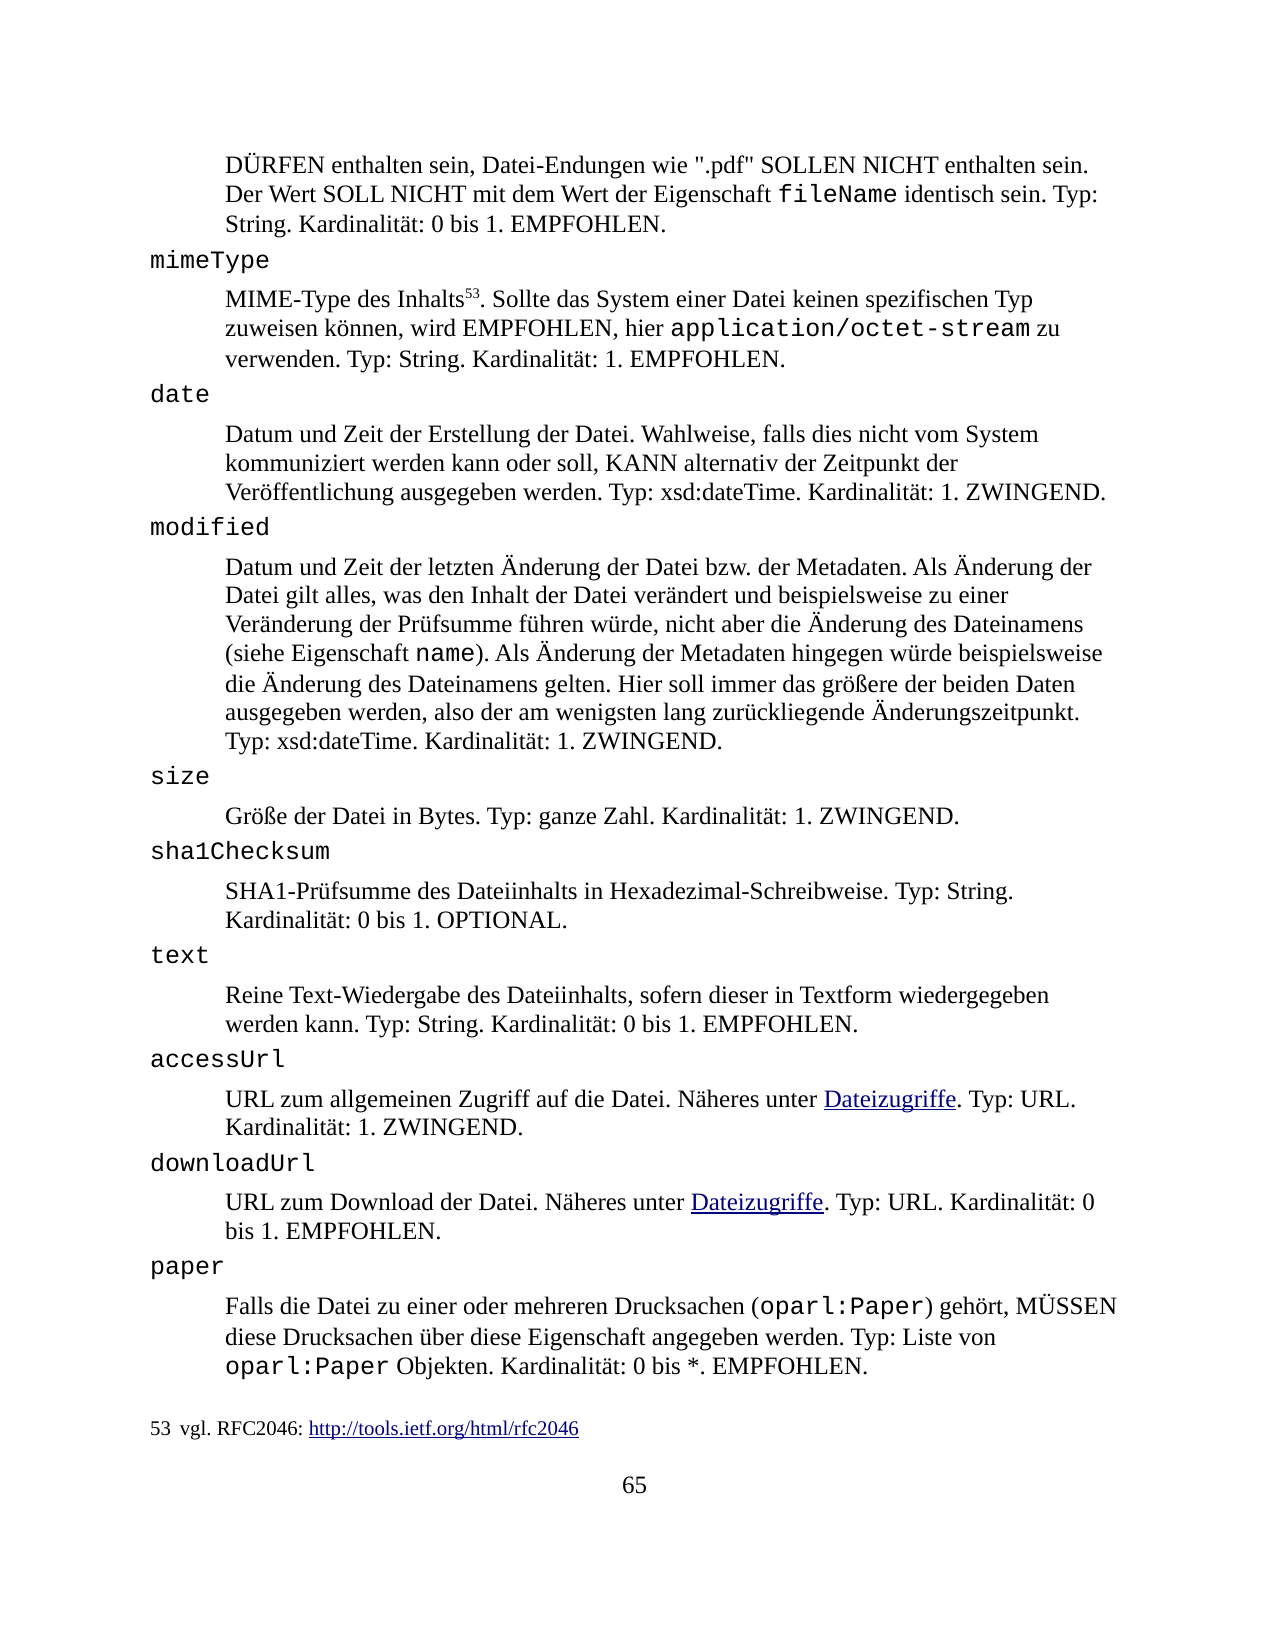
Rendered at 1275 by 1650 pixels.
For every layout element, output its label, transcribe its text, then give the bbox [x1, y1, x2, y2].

text Falls die Datei zu einer oder mehreren Drucksachen (oparl:Paper) gehört, MÜSSEN diese Drucksachen über diese Eigenschaft angegeben werden. Typ: Liste von oparl:Paper Objekten. Kardinalität: 0 bis *. EMPFOHLEN. [225, 1291, 1125, 1382]
text sha1Checksum [150, 839, 1125, 867]
text DÜRFEN enthalten sein, Datei-Endungen wie ".pdf" SOLLEN NICHT enthalten sein. Der Wert SOLL NICHT mit dem Wert der Eigenschaft fileName identisch sein. Typ: String. Kardinalität: 0 bis 1. EMPFOHLEN. [225, 150, 1125, 238]
text Reine Text-Wiedergabe des Dateiinhalts, sofern dieser in Textform wiedergegeben werden kann. Typ: String. Kardinalität: 0 bis 1. EMPFOHLEN. [225, 980, 1125, 1037]
text URL zum allgemeinen Zugriff auf die Datei. Näheres unter Dateizugriffe. Typ: URL. Kardinalität: 1. ZWINGEND. [225, 1084, 1125, 1141]
text modified [150, 514, 1125, 543]
text MIME-Type des Inhalts. Sollte das System einer Datei keinen spezifischen Typ zuweisen können, wird EMPFOHLEN, hier application/octet-stream zu verwenden. Typ: String. Kardinalität: 1. EMPFOHLEN. [225, 284, 1125, 373]
text Datum und Zeit der letzten Änderung der Datei bzw. der Metadaten. Als Änderung der Datei gilt alles, was den Inhalt der Datei verändert und beispielsweise zu einer Veränderung der Prüfsumme führen würde, nicht aber die Änderung des Dateinamens (siehe Eigenschaft name). Als Änderung der Metadaten hingegen würde beispielsweise die Änderung des Dateinamens gelten. Hier soll immer das größere der beiden Daten ausgegeben werden, also der am wenigsten lang zurückliegende Änderungszeitpunkt. Typ: xsd:dateTime. Kardinalität: 1. ZWINGEND. [225, 552, 1125, 755]
text paper [150, 1254, 1125, 1282]
text date [150, 382, 1125, 410]
text mimeType [150, 247, 1125, 276]
text vgl. RFC2046: http://tools.ietf.org/html/rfc2046 [150, 1416, 1125, 1440]
text Datum und Zeit der Erstellung der Datei. Wahlweise, falls dies nicht vom System kommuniziert werden kann oder soll, KANN alternativ der Zeitpunkt der Veröffentlichung ausgegeben werden. Typ: xsd:dateTime. Kardinalität: 1. ZWINGEND. [225, 419, 1125, 505]
text Größe der Datei in Bytes. Typ: ganze Zahl. Kardinalität: 1. ZWINGEND. [225, 801, 1125, 830]
text SHA1-Prüfsumme des Dateiinhalts in Hexadezimal-Schreibweise. Typ: String. Kardinalität: 0 bis 1. OPTIONAL. [225, 876, 1125, 934]
text downloadUrl [150, 1150, 1125, 1178]
text size [150, 764, 1125, 792]
text accessUrl [150, 1046, 1125, 1075]
text URL zum Download der Datei. Näheres unter Dateizugriffe. Typ: URL. Kardinalität: 0 bis 1. EMPFOHLEN. [225, 1187, 1125, 1245]
text text [150, 943, 1125, 971]
